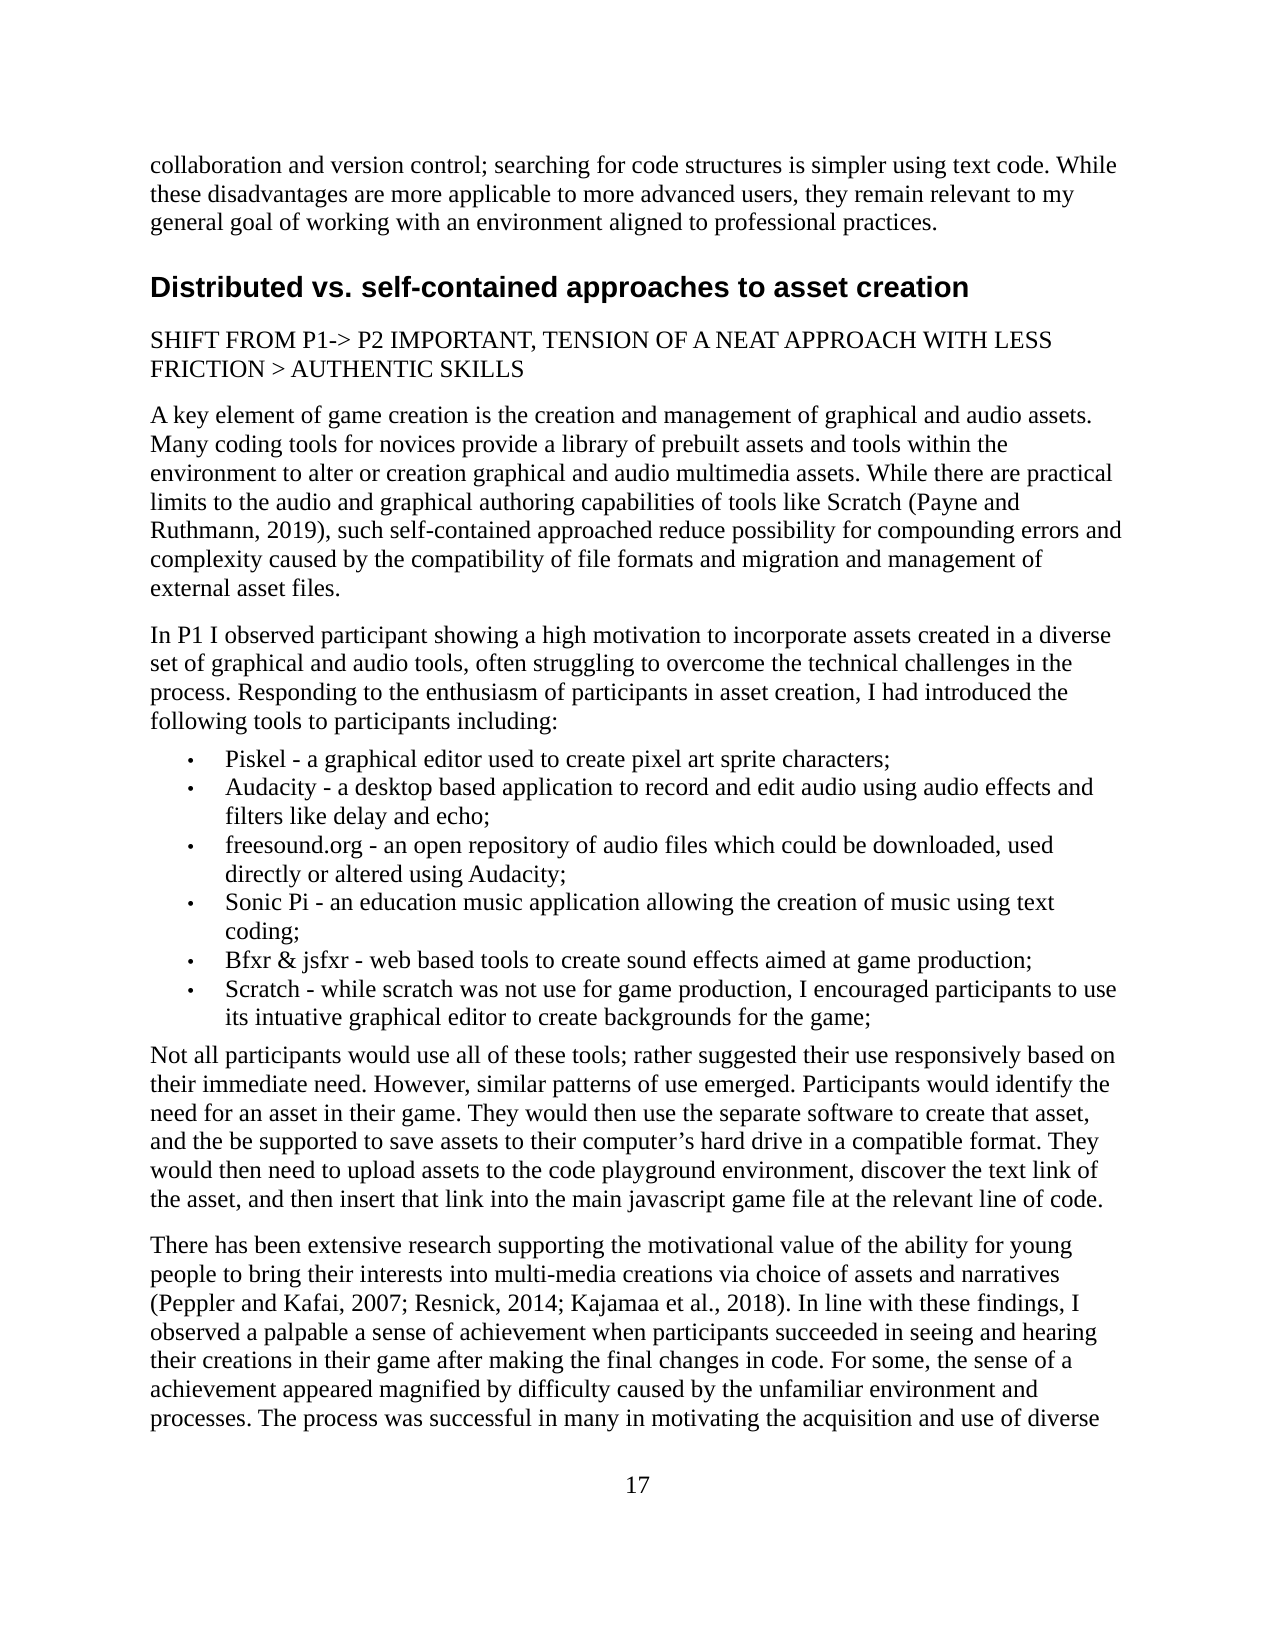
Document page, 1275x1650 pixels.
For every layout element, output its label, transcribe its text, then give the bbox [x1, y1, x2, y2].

list Sonic Pi - an education music application allowing the creation of music using text coding; [187, 887, 1125, 945]
subtitle Distributed vs. self-contained approaches to asset creation [150, 270, 1125, 304]
text There has been extensive research supporting the motivational value of the ability for young people to bring their interests into multi-media creations via choice of assets and narratives (Peppler and Kafai, 2007; Resnick, 2014; Kajamaa et al., 2018). In line with these findings, I observed a palpable a sense of achievement when participants succeeded in seeing and hearing their creations in their game after making the final changes in code. For some, the sense of a achievement appeared magnified by difficulty caused by the unfamiliar environment and processes. The process was successful in many in motivating the acquisition and use of diverse [150, 1231, 1125, 1432]
text In P1 I observed participant showing a high motivation to incorporate assets created in a diverse set of graphical and audio tools, often struggling to overcome the technical challenges in the process. Responding to the enthusiasm of participants in asset creation, I had introduced the following tools to participants including: [150, 620, 1125, 735]
text collaboration and version control; searching for code structures is simpler using text code. While these disadvantages are more applicable to more advanced users, they remain relevant to my general goal of working with an environment aligned to professional practices. [150, 150, 1125, 236]
text Not all participants would use all of these tools; rather suggested their use responsively based on their immediate need. However, similar patterns of use emerged. Participants would identify the need for an asset in their game. They would then use the separate software to create that asset, and the be supported to save assets to their computer’s hard drive in a compatible format. They would then need to upload assets to the code playground environment, discover the text link of the asset, and then insert that link into the main javascript game file at the relevant line of code. [150, 1040, 1125, 1213]
list Audacity - a desktop based application to record and edit audio using audio effects and filters like delay and echo; [187, 772, 1125, 830]
list Scratch - while scratch was not use for game production, I encouraged participants to use its intuative graphical editor to create backgrounds for the game; [187, 974, 1125, 1031]
text A key element of game creation is the creation and management of graphical and audio assets. Many coding tools for novices provide a library of prebuilt assets and tools within the environment to alter or creation graphical and audio multimedia assets. While there are practical limits to the audio and graphical authoring capabilities of tools like Scratch (Payne and Ruthmann, 2019), such self-contained approached reduce possibility for compounding errors and complexity caused by the compatibility of file formats and migration and management of external asset files. [150, 401, 1125, 602]
list freesound.org - an open repository of audio files which could be downloaded, used directly or altered using Audacity; [187, 830, 1125, 887]
list Piskel - a graphical editor used to create pixel art sprite characters; [187, 744, 1125, 772]
list Bfxr & jsfxr - web based tools to create sound effects aimed at game production; [187, 945, 1125, 974]
text SHIFT FROM P1-> P2 IMPORTANT, TENSION OF A NEAT APPROACH WITH LESS FRICTION > AUTHENTIC SKILLS [150, 325, 1125, 383]
